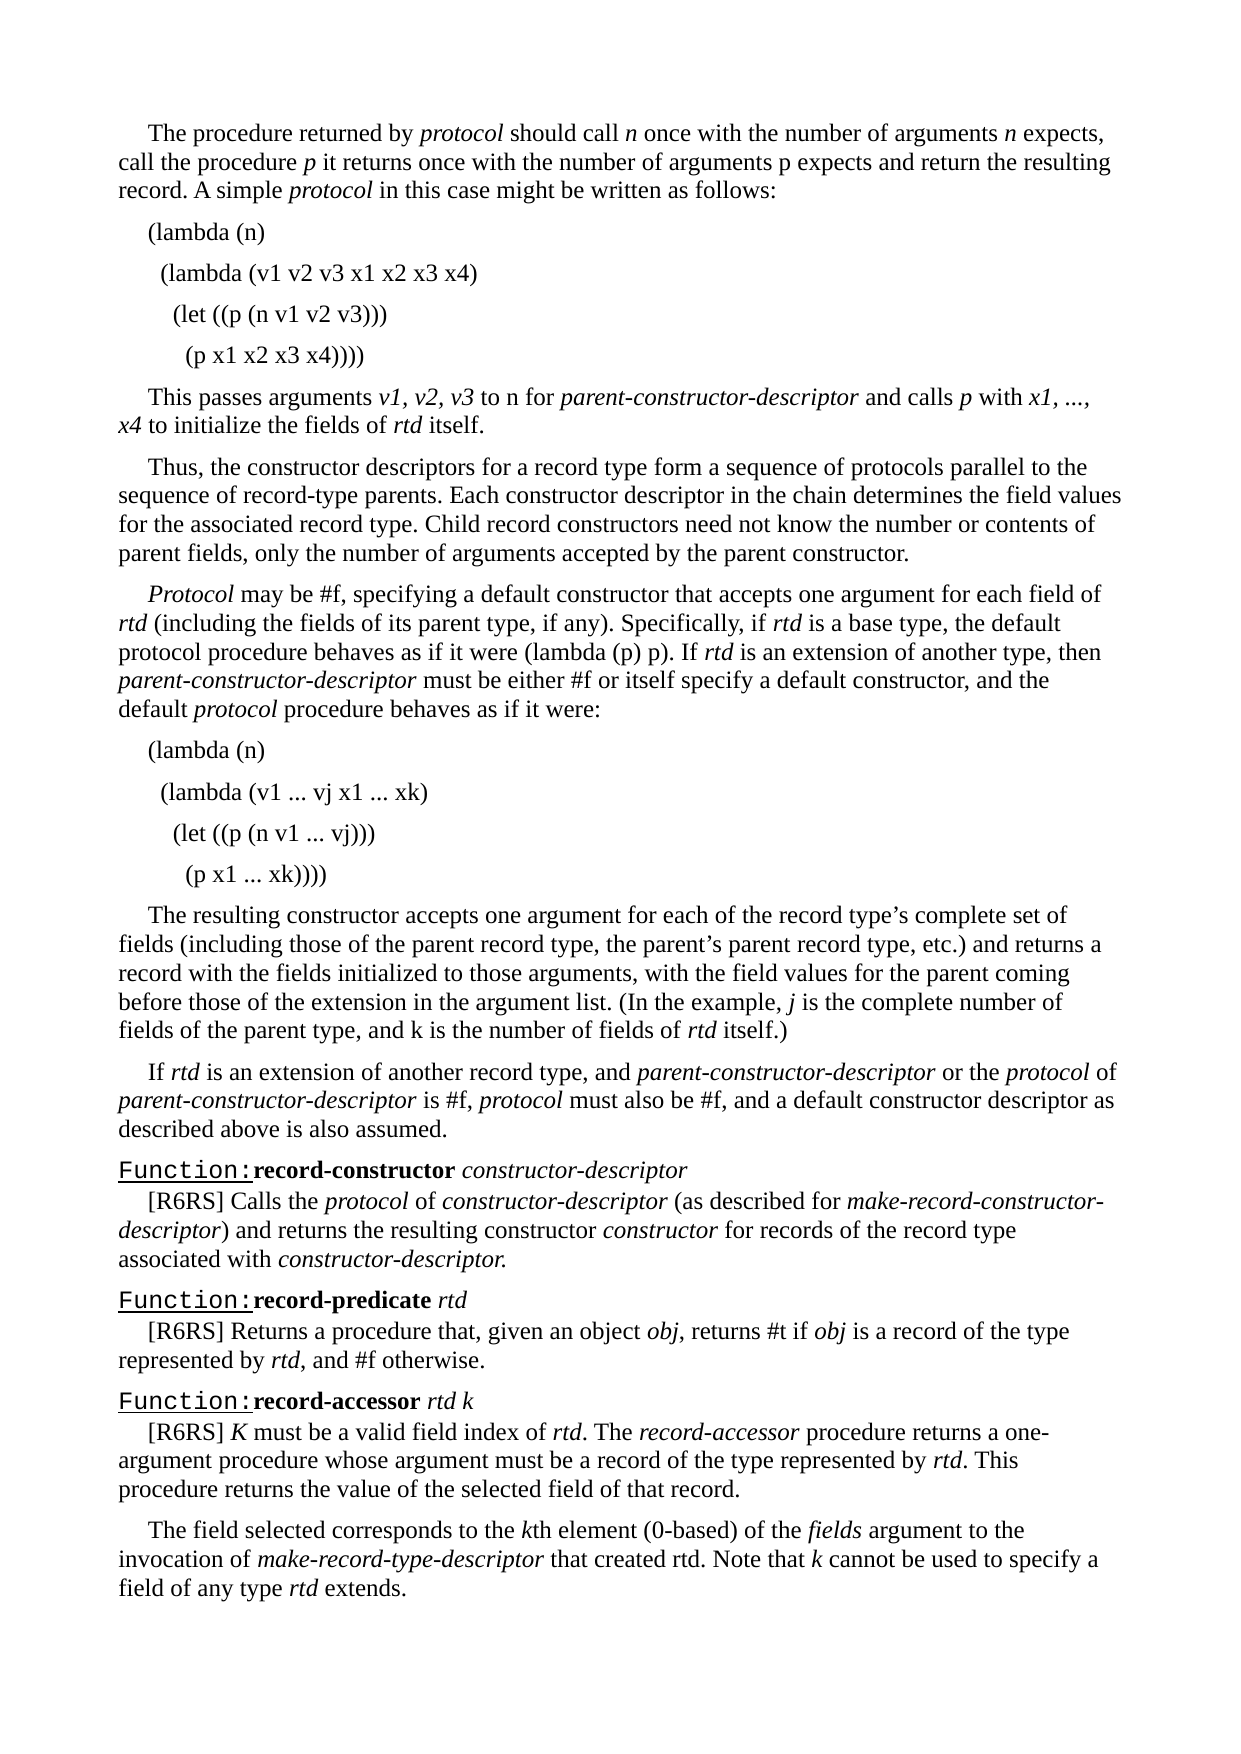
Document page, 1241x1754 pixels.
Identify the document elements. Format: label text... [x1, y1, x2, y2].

text [R6RS] K must be a valid field index of rtd. The record-accessor procedure returns a one-argument procedure whose argument must be a record of the type represented by rtd. This procedure returns the value of the selected field of that record. [118, 1417, 1122, 1503]
text (let ((p (n v1 v2 v3))) [118, 299, 1122, 328]
text The resulting constructor accepts one argument for each of the record type’s complete set of fields (including those of the parent record type, the parent’s parent record type, etc.) and returns a record with the fields initialized to those arguments, with the field values for the parent coming before those of the extension in the argument list. (In the example, j is the complete number of fields of the parent type, and k is the number of fields of rtd itself.) [118, 901, 1122, 1044]
text (p x1 ... xk)))) [118, 859, 1122, 888]
text (let ((p (n v1 ... vj))) [118, 818, 1122, 847]
text (lambda (n) [118, 736, 1122, 764]
text Function:record-constructor constructor-descriptor [118, 1156, 1122, 1186]
text The field selected corresponds to the kth element (0-based) of the fields argument to the invocation of make-record-type-descriptor that created rtd. Note that k cannot be used to specify a field of any type rtd extends. [118, 1516, 1122, 1602]
text Protocol may be #f, specifying a default constructor that accepts one argument for each field of rtd (including the fields of its parent type, if any). Specifically, if rtd is a base type, the default protocol procedure behaves as if it were (lambda (p) p). If rtd is an extension of another type, then parent-constructor-descriptor must be either #f or itself specify a default constructor, and the default protocol procedure behaves as if it were: [118, 579, 1122, 723]
text The procedure returned by protocol should call n once with the number of arguments n expects, call the procedure p it returns once with the number of arguments p expects and return the resulting record. A simple protocol in this case might be written as follows: [118, 118, 1122, 204]
text (lambda (v1 ... vj x1 ... xk) [118, 777, 1122, 806]
text [R6RS] Calls the protocol of constructor-descriptor (as described for make-record-constructor-descriptor) and returns the resulting constructor constructor for records of the record type associated with constructor-descriptor. [118, 1186, 1122, 1273]
text Function:record-predicate rtd [118, 1285, 1122, 1316]
text (lambda (n) [118, 217, 1122, 246]
text Function:record-accessor rtd k [118, 1386, 1122, 1417]
text (p x1 x2 x3 x4)))) [118, 341, 1122, 369]
text [R6RS] Returns a procedure that, given an object obj, returns #t if obj is a record of the type represented by rtd, and #f otherwise. [118, 1316, 1122, 1373]
text This passes arguments v1, v2, v3 to n for parent-constructor-descriptor and calls p with x1, ..., x4 to initialize the fields of rtd itself. [118, 382, 1122, 439]
text (lambda (v1 v2 v3 x1 x2 x3 x4) [118, 258, 1122, 287]
text Thus, the constructor descriptors for a record type form a sequence of protocols parallel to the sequence of record-type parents. Each constructor descriptor in the chain determines the field values for the associated record type. Child record constructors need not know the number or contents of parent fields, only the number of arguments accepted by the parent constructor. [118, 452, 1122, 567]
text If rtd is an extension of another record type, and parent-constructor-descriptor or the protocol of parent-constructor-descriptor is #f, protocol must also be #f, and a default constructor descriptor as described above is also assumed. [118, 1057, 1122, 1143]
